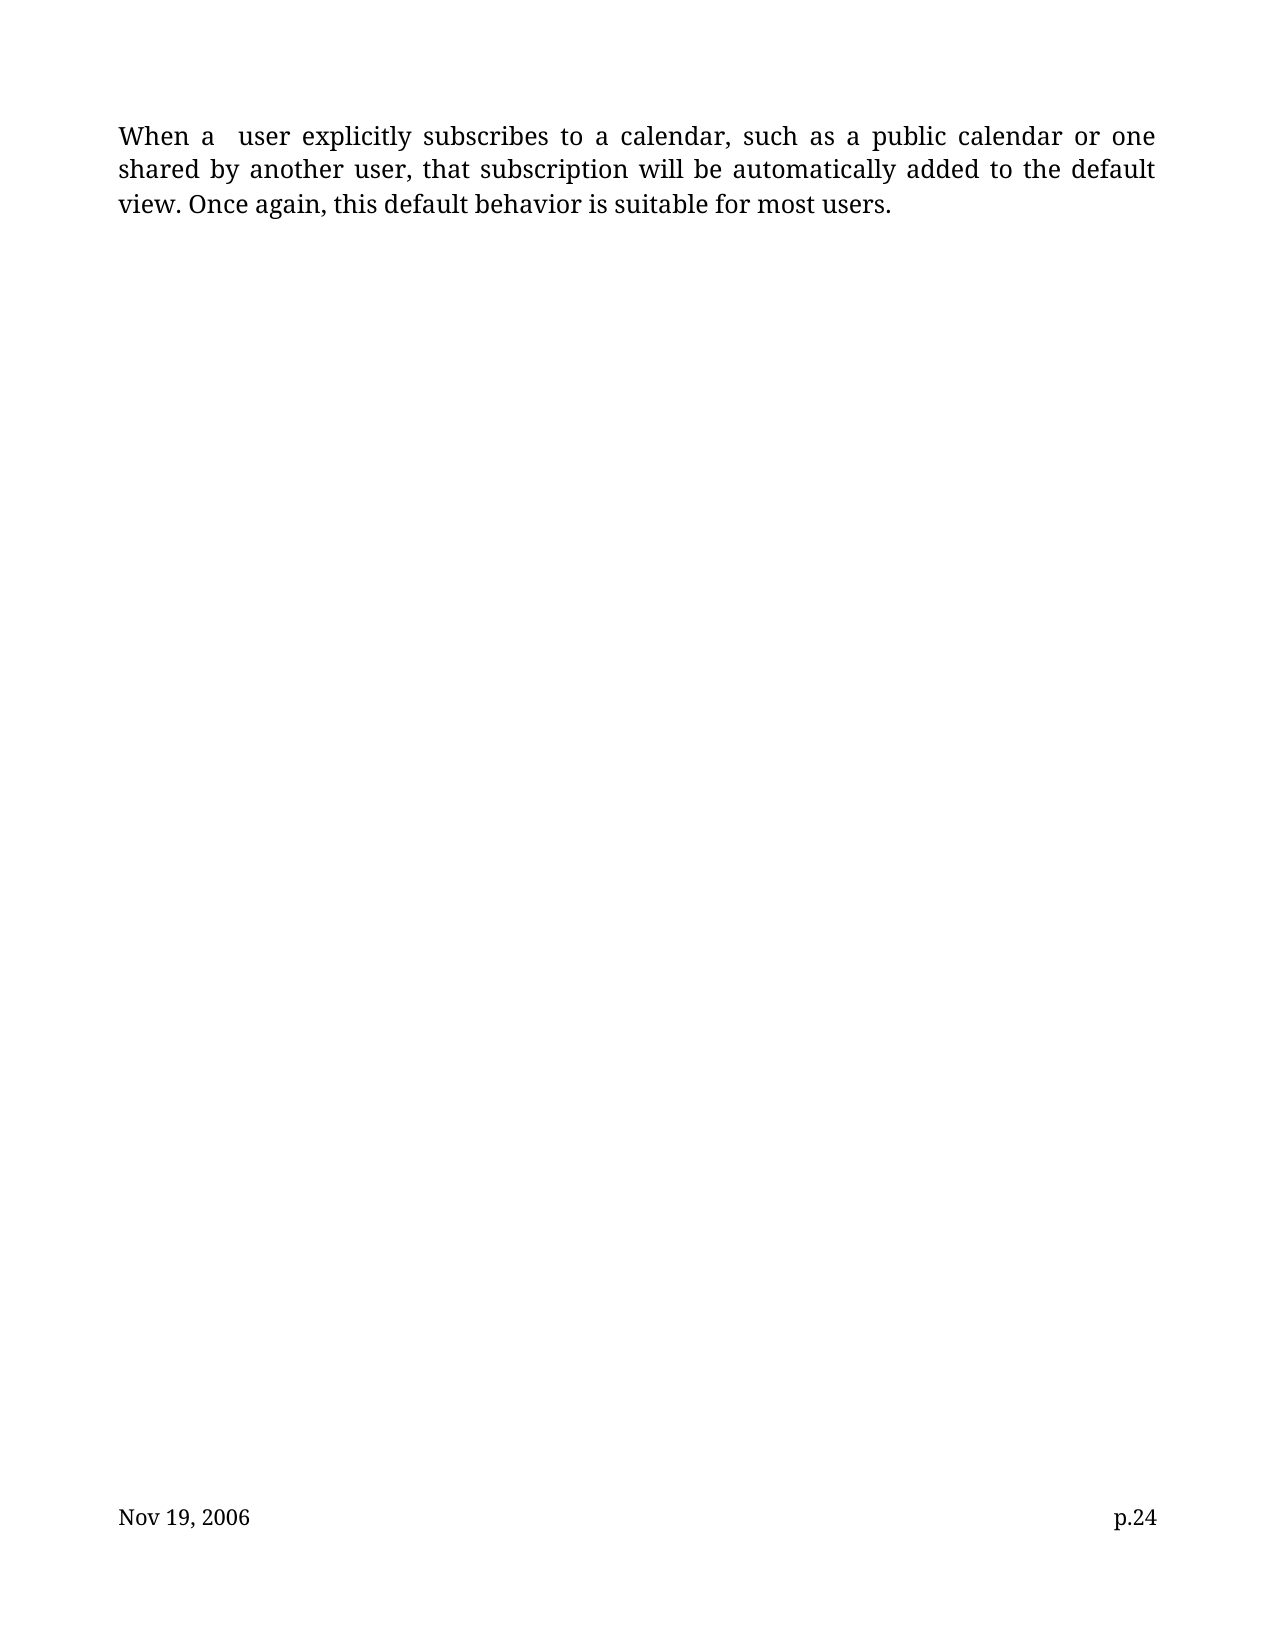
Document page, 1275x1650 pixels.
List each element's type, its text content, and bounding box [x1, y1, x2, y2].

text When a user explicitly subscribes to a calendar, such as a public calendar or one shared by another user, that subscription will be automatically added to the default view. Once again, this default behavior is suitable for most users. [118, 118, 1157, 220]
